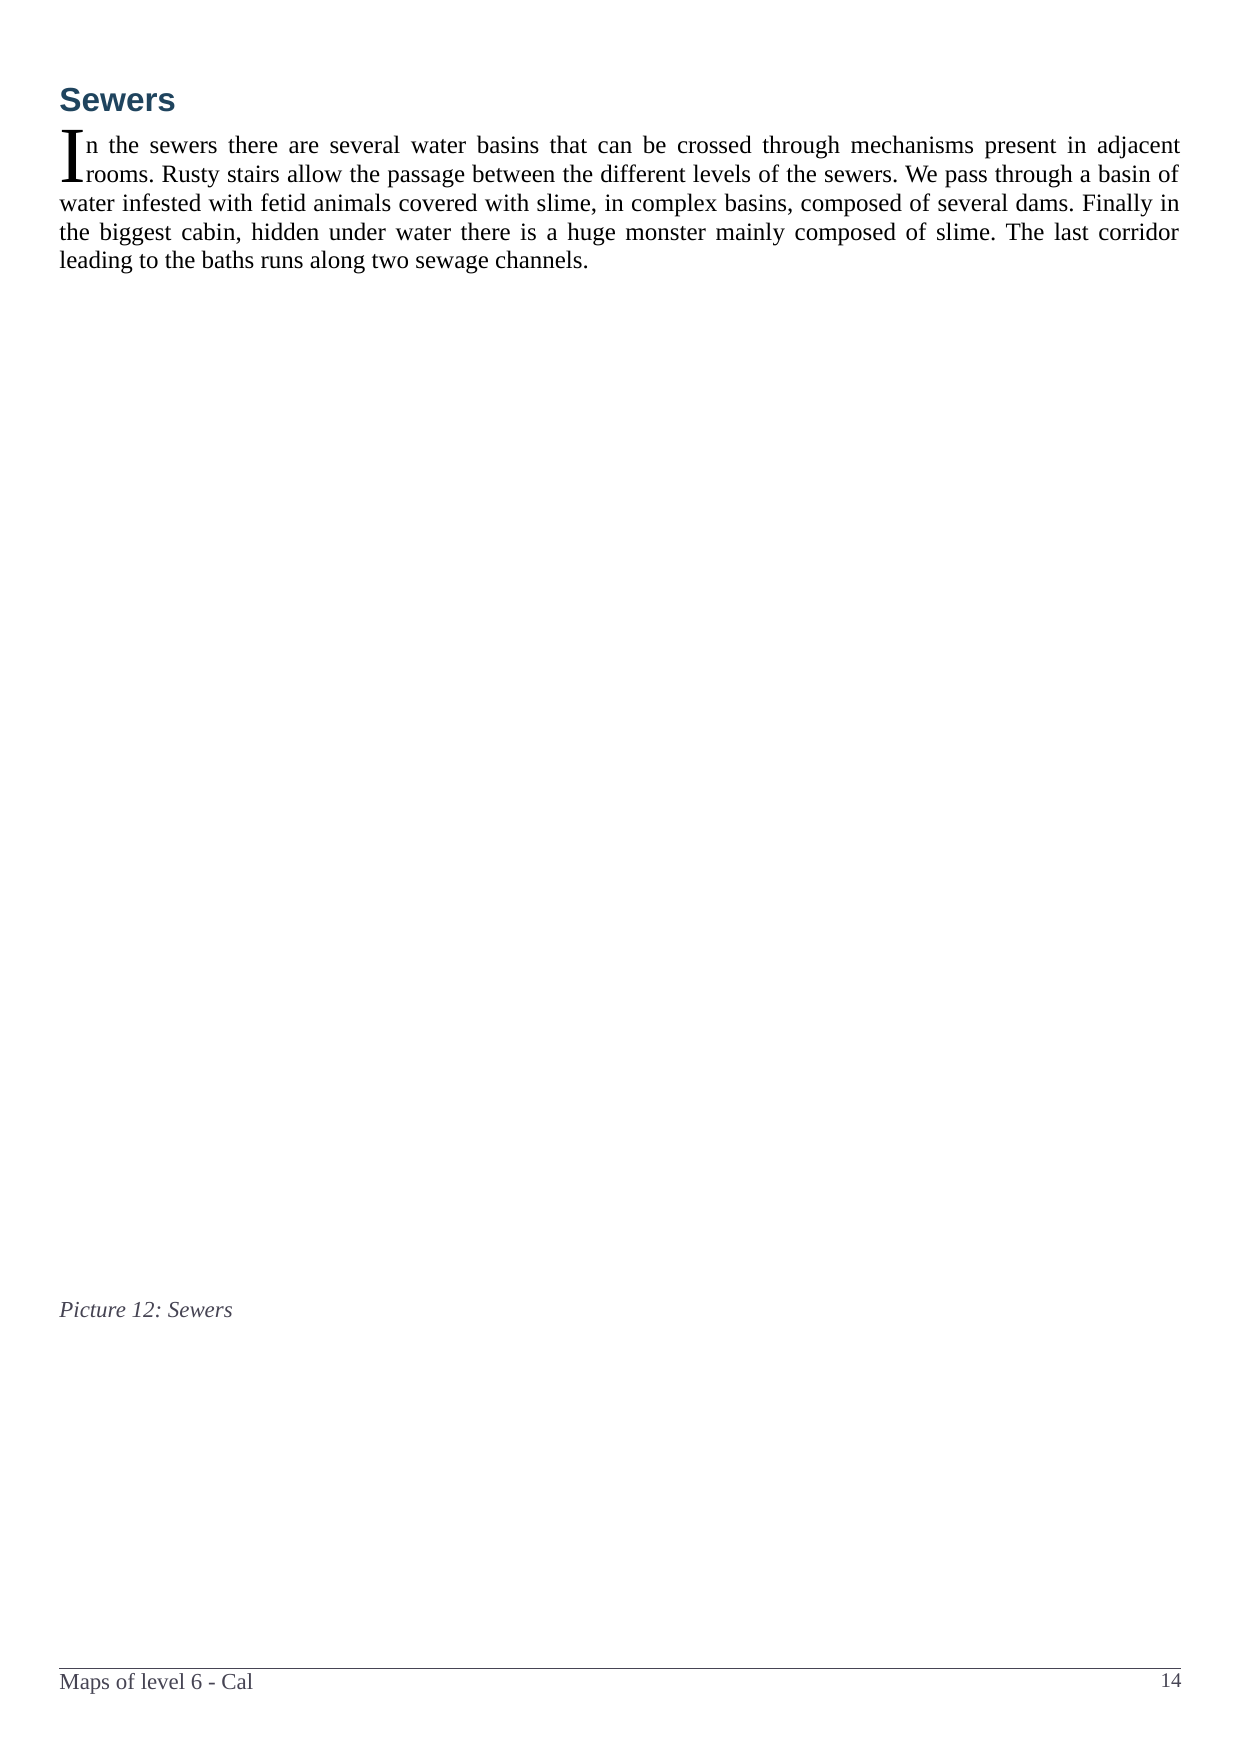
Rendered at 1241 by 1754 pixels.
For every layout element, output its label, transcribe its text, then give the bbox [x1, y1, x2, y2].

subtitle Sewers [59, 80, 1181, 118]
text Picture 12: Sewers [59, 293, 1181, 1323]
text In the sewers there are several water basins that can be crossed through mechanisms present in adjacent rooms. Rusty stairs allow the passage between the different levels of the sewers. We pass through a basin of water infested with fetid animals covered with slime, in complex basins, composed of several dams. Finally in the biggest cabin, hidden under water there is a huge monster mainly composed of slime. The last corridor leading to the baths runs along two sewage channels. [59, 131, 1181, 274]
